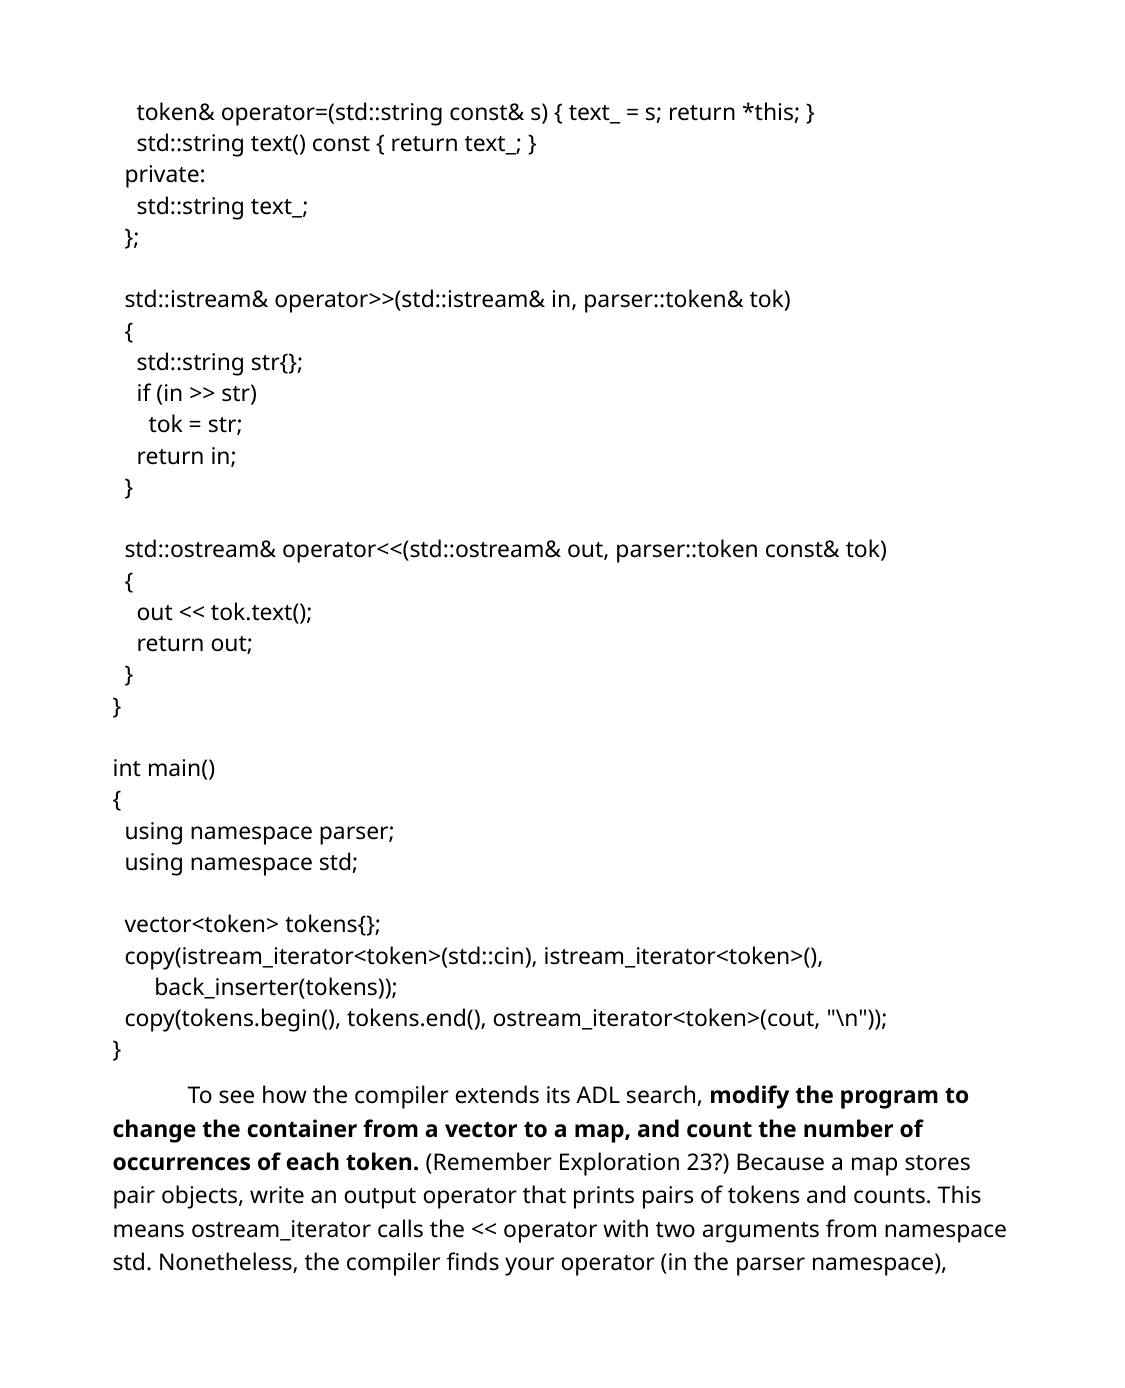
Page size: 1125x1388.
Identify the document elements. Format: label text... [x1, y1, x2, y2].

text back_inserter(tokens)); [112, 971, 1012, 1002]
text { [112, 315, 1012, 346]
text int main() [112, 752, 1012, 783]
text std::istream& operator>>(std::istream& in, parser::token& tok) [112, 283, 1012, 315]
text std::string text() const { return text_; } [112, 127, 1012, 158]
text std::string text_; [112, 190, 1012, 221]
text return in; [112, 440, 1012, 471]
text out << tok.text(); [112, 596, 1012, 627]
text copy(tokens.begin(), tokens.end(), ostream_iterator<token>(cout, "\n")); [112, 1002, 1012, 1033]
text private: [112, 158, 1012, 190]
text using namespace parser; [112, 815, 1012, 846]
text { [112, 565, 1012, 596]
text std::string str{}; [112, 346, 1012, 377]
text } [112, 690, 1012, 721]
text if (in >> str) [112, 377, 1012, 408]
text { [112, 783, 1012, 815]
text using namespace std; [112, 846, 1012, 877]
text } [112, 658, 1012, 690]
text }; [112, 221, 1012, 252]
text std::ostream& operator<<(std::ostream& out, parser::token const& tok) [112, 533, 1012, 565]
text token& operator=(std::string const& s) { text_ = s; return *this; } [112, 96, 1012, 127]
text tok = str; [112, 408, 1012, 440]
text vector<token> tokens{}; [112, 908, 1012, 940]
text To see how the compiler extends its ADL search, modify the program to change the container from a vector to a map, and count the number of occurrences of each token. (Remember Exploration 23?) Because a map stores pair objects, write an output operator that prints pairs of tokens and counts. This means ostream_iterator calls the << operator with two arguments from namespace std. Nonetheless, the compiler finds your operator (in the parser namespace), [112, 1077, 1012, 1277]
text return out; [112, 627, 1012, 658]
text } [112, 1033, 1012, 1065]
text } [112, 471, 1012, 502]
text copy(istream_iterator<token>(std::cin), istream_iterator<token>(), [112, 940, 1012, 971]
